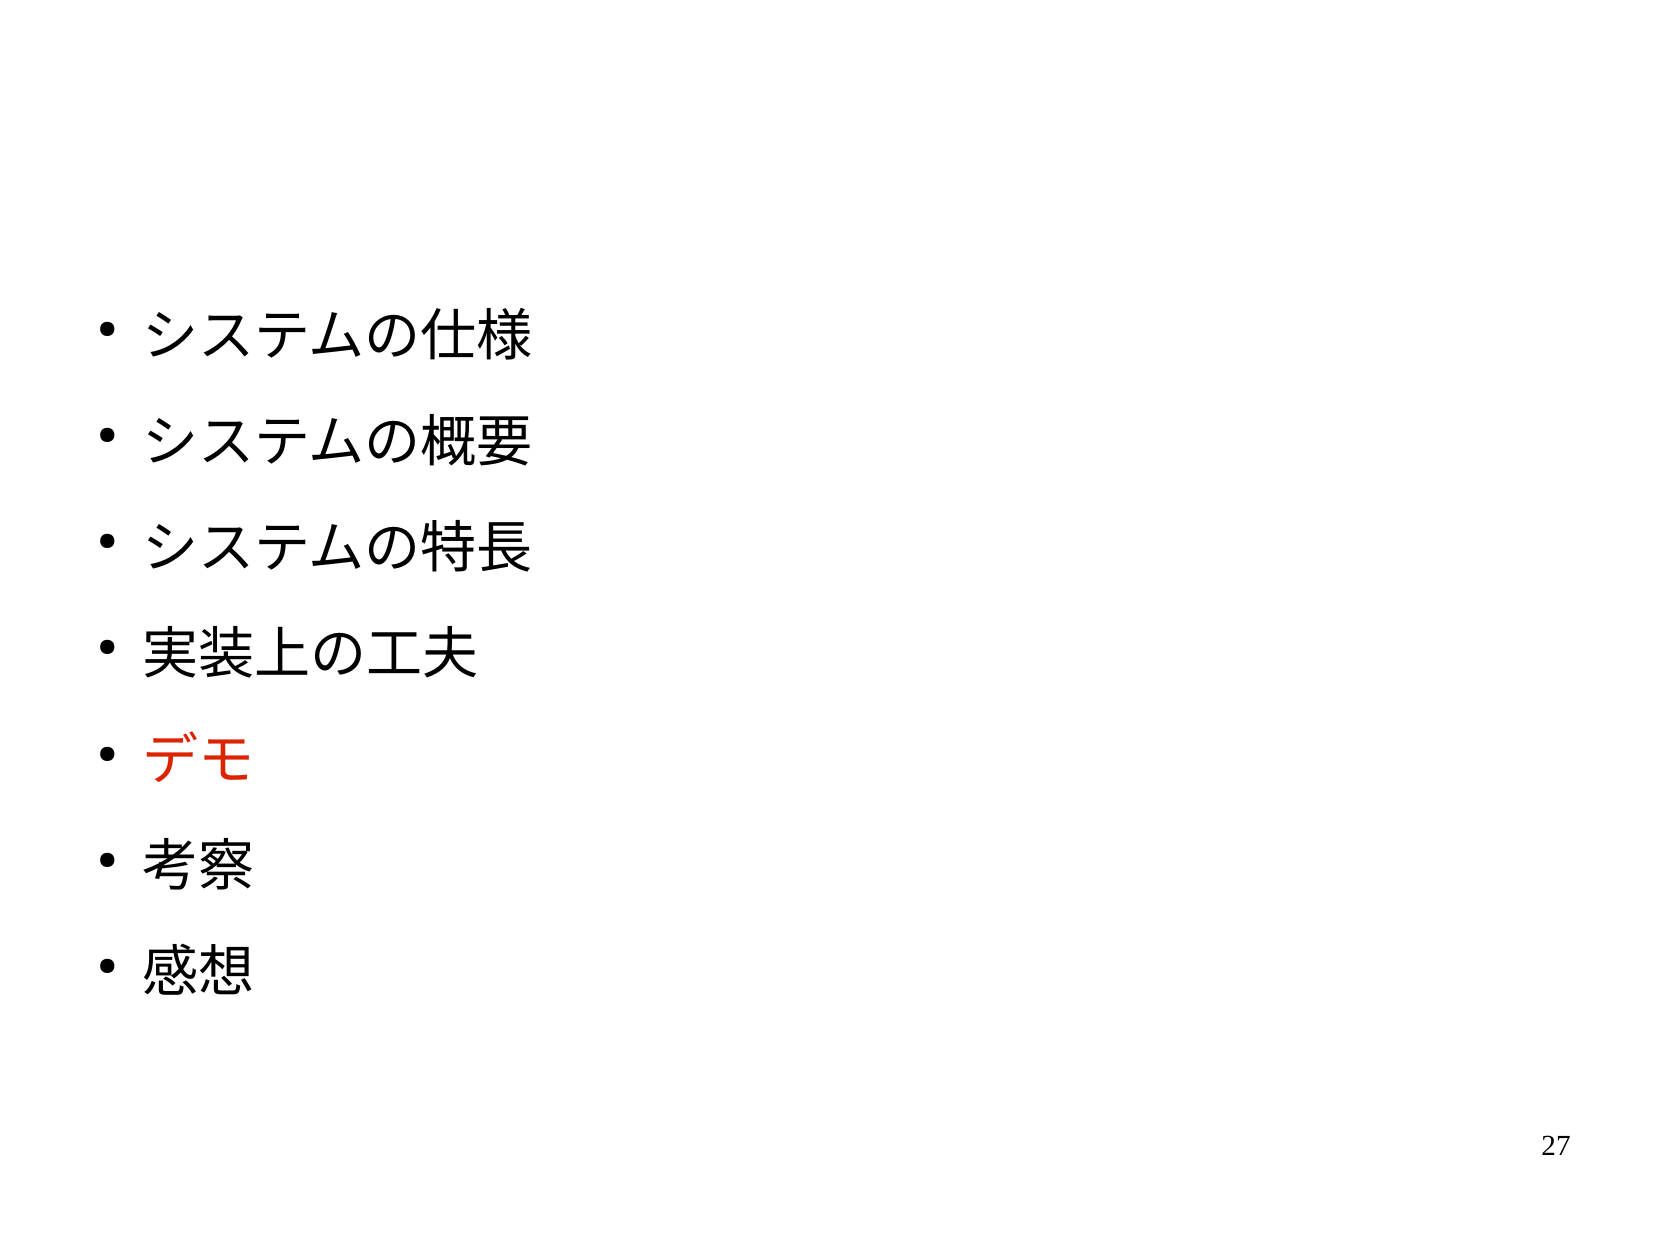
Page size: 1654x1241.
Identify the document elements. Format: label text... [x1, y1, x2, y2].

list システムの仕様 システムの概要 システムの特長 実装上の工夫 デモ 考察 感想 [82, 290, 1538, 1010]
